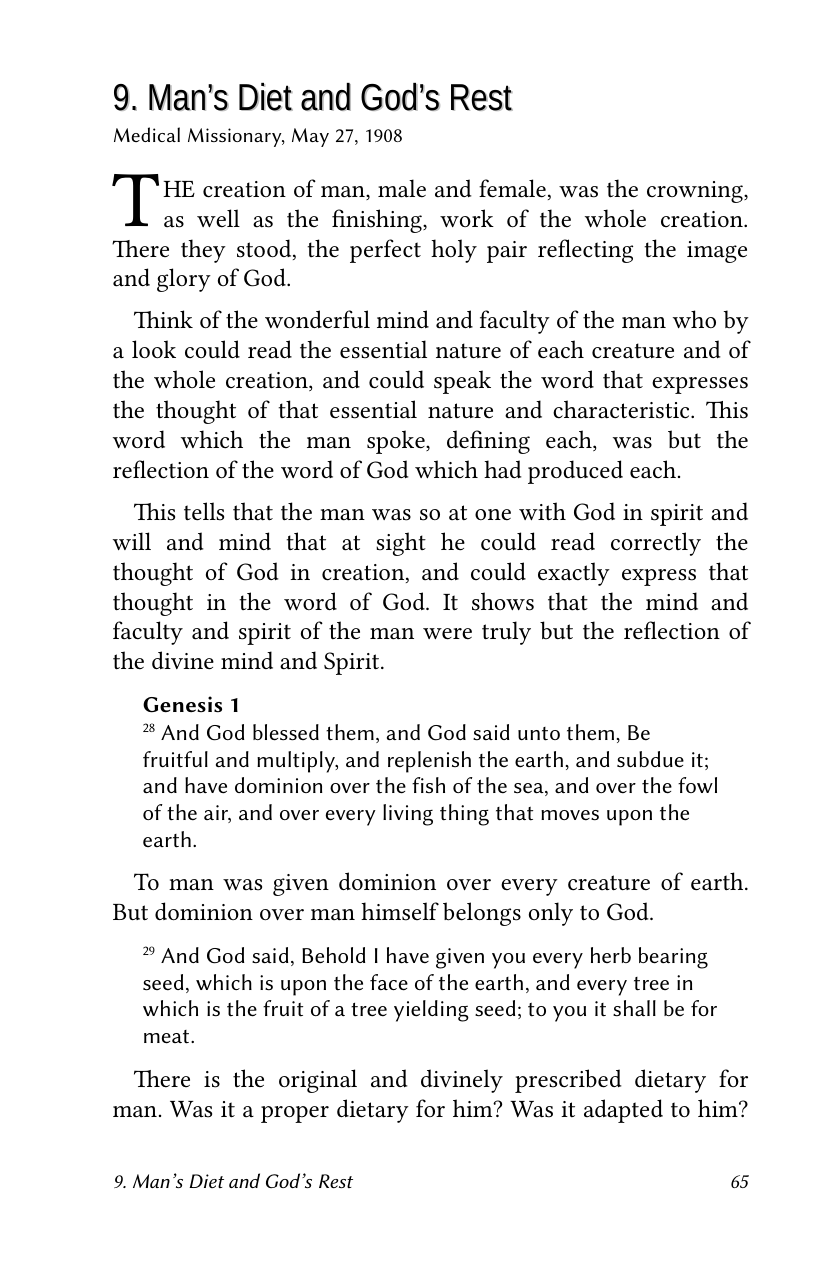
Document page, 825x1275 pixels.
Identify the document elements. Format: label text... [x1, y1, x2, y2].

text Think of the wonderful mind and faculty of the man who by a look could read the essential nature of each creature and of the whole creation, and could speak the word that expresses the thought of that essential nature and characteristic. This word which the man spoke, defining each, was but the reflection of the word of God which had produced each. [112, 306, 750, 484]
text This tells that the man was so at one with God in spirit and will and mind that at sight he could read correctly the thought of God in creation, and could exactly express that thought in the word of God. It shows that the mind and faculty and spirit of the man were truly but the reflection of the divine mind and Spirit. [112, 498, 750, 676]
text There is the original and divinely prescribed dietary for man. Was it a proper dietary for him? Was it adapted to him? [112, 1065, 750, 1123]
text Genesis 1 [142, 692, 750, 718]
text Medical Missionary, May 27, 1908 [112, 124, 750, 148]
text To man was given dominion over every creature of earth. But dominion over man himself belongs only to God. [112, 868, 750, 927]
text 29 And God said, Behold I have given you every herb bearing seed, which is upon the face of the earth, and every tree in which is the fruit of a tree yielding seed; to you it shall be for meat. [142, 943, 720, 1049]
text 28 And God blessed them, and God said unto them, Be fruitful and multiply, and replenish the earth, and subdue it; and have dominion over the fish of the sea, and over the fowl of the air, and over every living thing that moves upon the earth. [142, 720, 720, 853]
title Man’s Diet and God’s Rest [112, 75, 750, 118]
text THE creation of man, male and female, was the crowning, as well as the finishing, work of the whole creation. There they stood, the perfect holy pair reflecting the image and glory of God. [112, 175, 750, 293]
